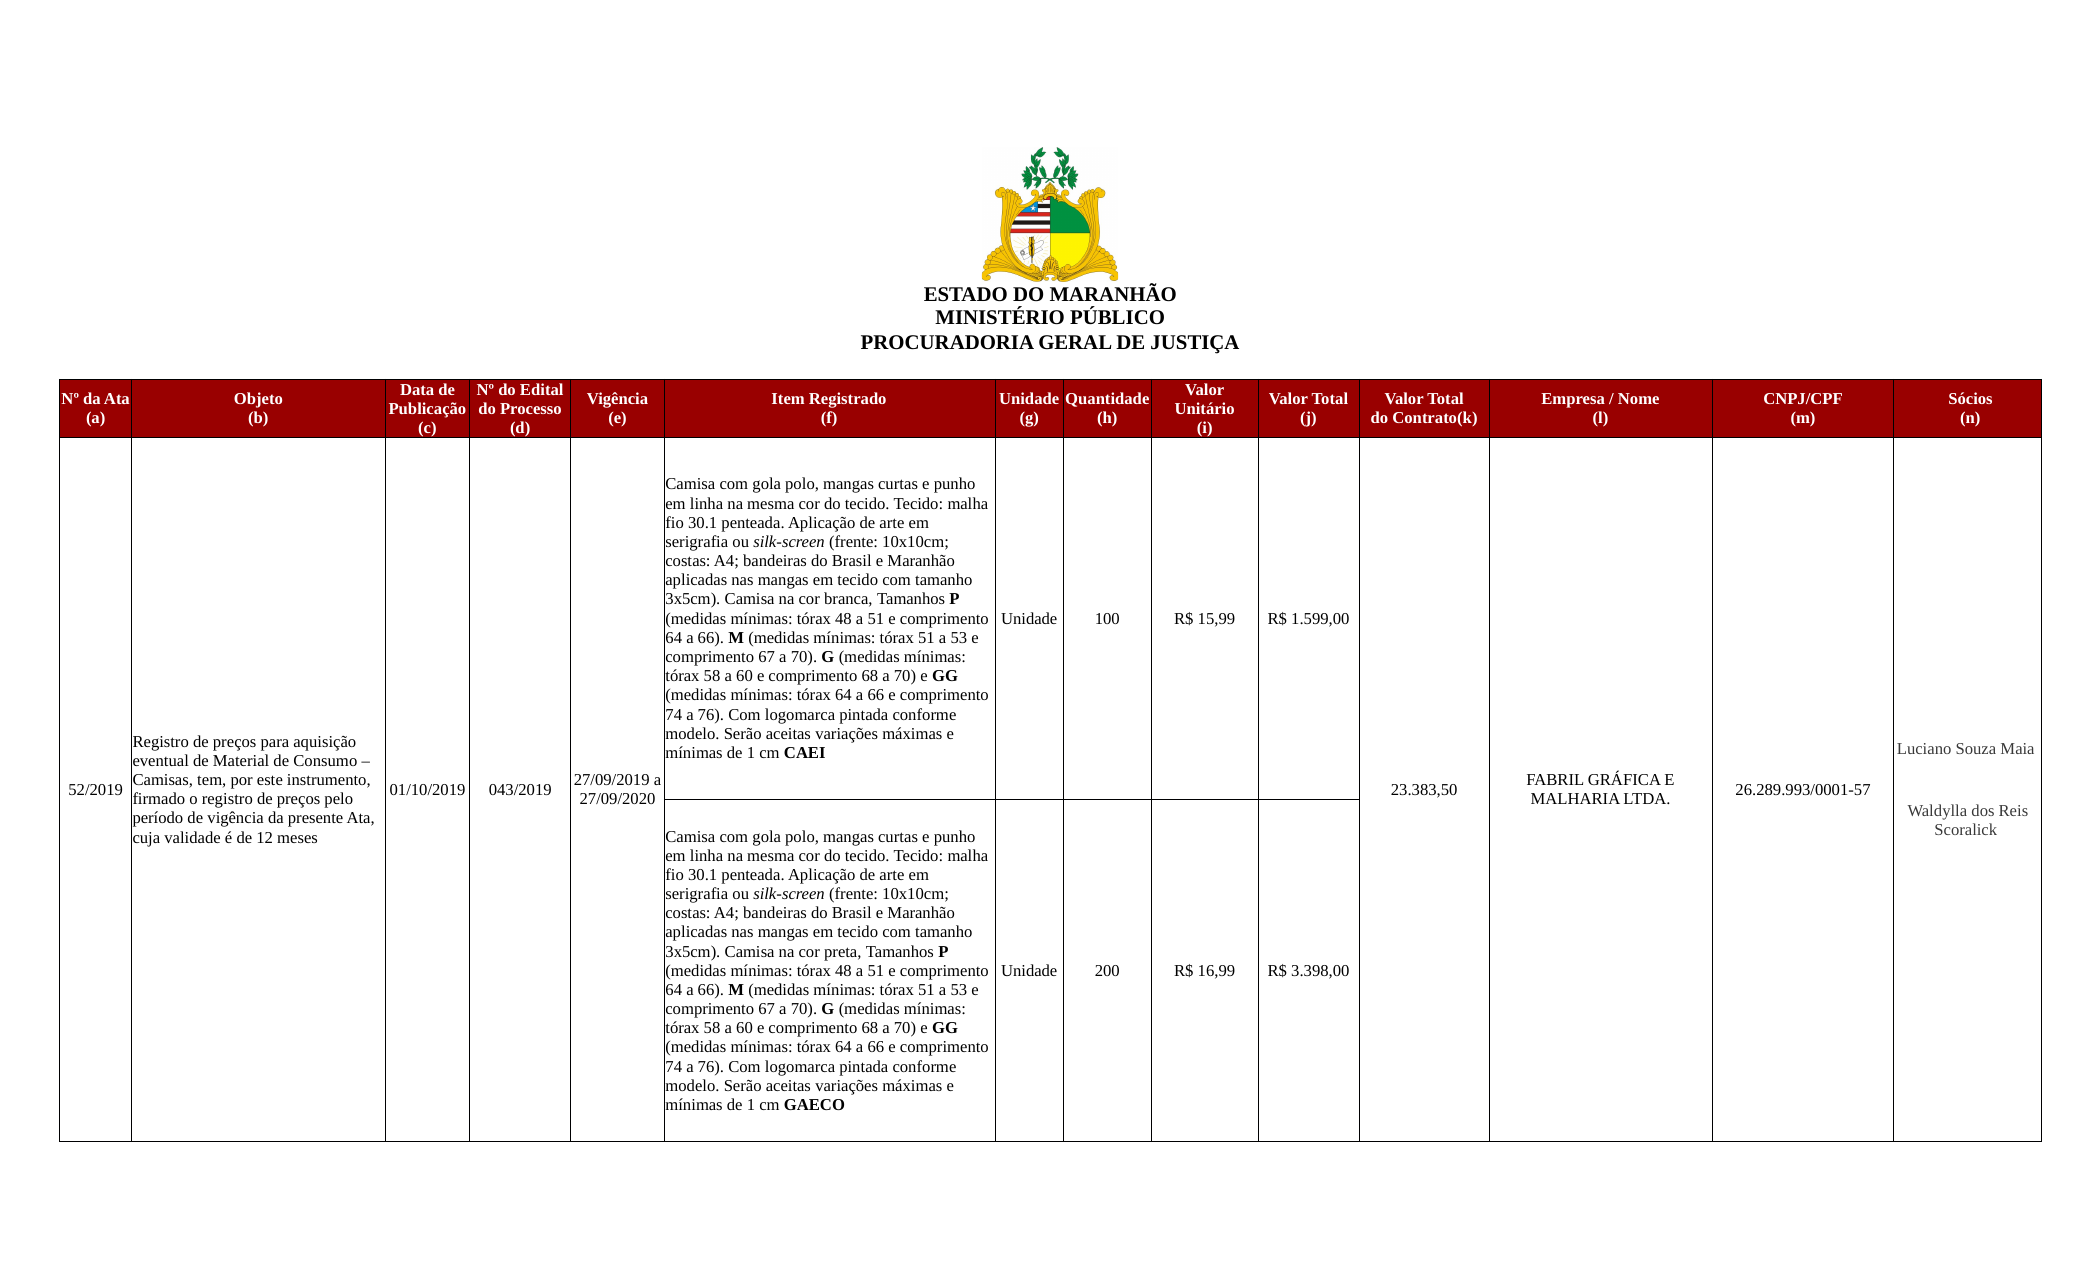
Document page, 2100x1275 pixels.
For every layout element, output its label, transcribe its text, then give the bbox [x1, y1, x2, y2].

table_cell R$ 3.398,00 [1259, 800, 1359, 1141]
table_cell Camisa com gola polo, mangas curtas e punho em linha na mesma cor do tecido. Tecido: malha fio 30.1 penteada. Aplicação de arte em serigrafia ou silk-screen (frente: 10x10cm; costas: A4; bandeiras do Brasil e Maranhão aplicadas nas mangas em tecido com tamanho 3x5cm). Camisa na cor branca, Tamanhos P (medidas mínimas: tórax 48 a 51 e comprimento 64 a 66). M (medidas mínimas: tórax 51 a 53 e comprimento 67 a 70). G (medidas mínimas: tórax 58 a 60 e comprimento 68 a 70) e GG (medidas mínimas: tórax 64 a 66 e comprimento 74 a 76). Com logomarca pintada conforme modelo. Serão aceitas variações máximas e mínimas de 1 cm CAEI [665, 438, 995, 799]
table_header Data de Publicação (c) [386, 380, 469, 437]
table_cell R$ 15,99 [1152, 438, 1258, 799]
table_cell Registro de preços para aquisição eventual de Material de Consumo – Camisas, tem, por este instrumento, firmado o registro de preços pelo período de vigência da presente Ata, cuja validade é de 12 meses [132, 438, 385, 1141]
table_cell R$ 16,99 [1152, 800, 1258, 1141]
table_header Quantidade (h) [1064, 380, 1151, 437]
picture [981, 147, 1119, 282]
table_cell 52/2019 [60, 438, 131, 1141]
table_cell Camisa com gola polo, mangas curtas e punho em linha na mesma cor do tecido. Tecido: malha fio 30.1 penteada. Aplicação de arte em serigrafia ou silk-screen (frente: 10x10cm; costas: A4; bandeiras do Brasil e Maranhão aplicadas nas mangas em tecido com tamanho 3x5cm). Camisa na cor preta, Tamanhos P (medidas mínimas: tórax 48 a 51 e comprimento 64 a 66). M (medidas mínimas: tórax 51 a 53 e comprimento 67 a 70). G (medidas mínimas: tórax 58 a 60 e comprimento 68 a 70) e GG (medidas mínimas: tórax 64 a 66 e comprimento 74 a 76). Com logomarca pintada conforme modelo. Serão aceitas variações máximas e mínimas de 1 cm GAECO [665, 800, 995, 1141]
table_cell 200 [1064, 800, 1151, 1141]
table_cell Unidade [996, 438, 1063, 799]
table_header Item Registrado (f) [665, 380, 995, 437]
table_header Sócios (n) [1894, 380, 2041, 437]
table_cell FABRIL GRÁFICA E MALHARIA LTDA. [1490, 438, 1712, 1141]
table_cell 100 [1064, 438, 1151, 799]
table_cell R$ 1.599,00 [1259, 438, 1359, 799]
table_cell 23.383,50 [1360, 438, 1489, 1141]
table_cell Unidade [996, 800, 1063, 1141]
table_cell 27/09/2019 a 27/09/2020 [571, 438, 664, 1141]
table_cell 26.289.993/0001-57 [1713, 438, 1893, 1141]
table_cell Luciano Souza Maia Waldylla dos Reis Scoralick [1894, 438, 2041, 1141]
table_cell 043/2019 [470, 438, 570, 1141]
table_header Unidade (g) [996, 380, 1063, 437]
table_header Empresa / Nome (l) [1490, 380, 1712, 437]
table_header Valor Total do Contrato(k) [1360, 380, 1489, 437]
table_header Valor Total (j) [1259, 380, 1359, 437]
table_cell 01/10/2019 [386, 438, 469, 1141]
table_header Objeto (b) [132, 380, 385, 437]
table_header Valor Unitário (i) [1152, 380, 1258, 437]
table_header CNPJ/CPF (m) [1713, 380, 1893, 437]
table_header Vigência (e) [571, 380, 664, 437]
table_header Nº do Edital do Processo (d) [470, 380, 570, 437]
table_header Nº da Ata (a) [60, 380, 131, 437]
